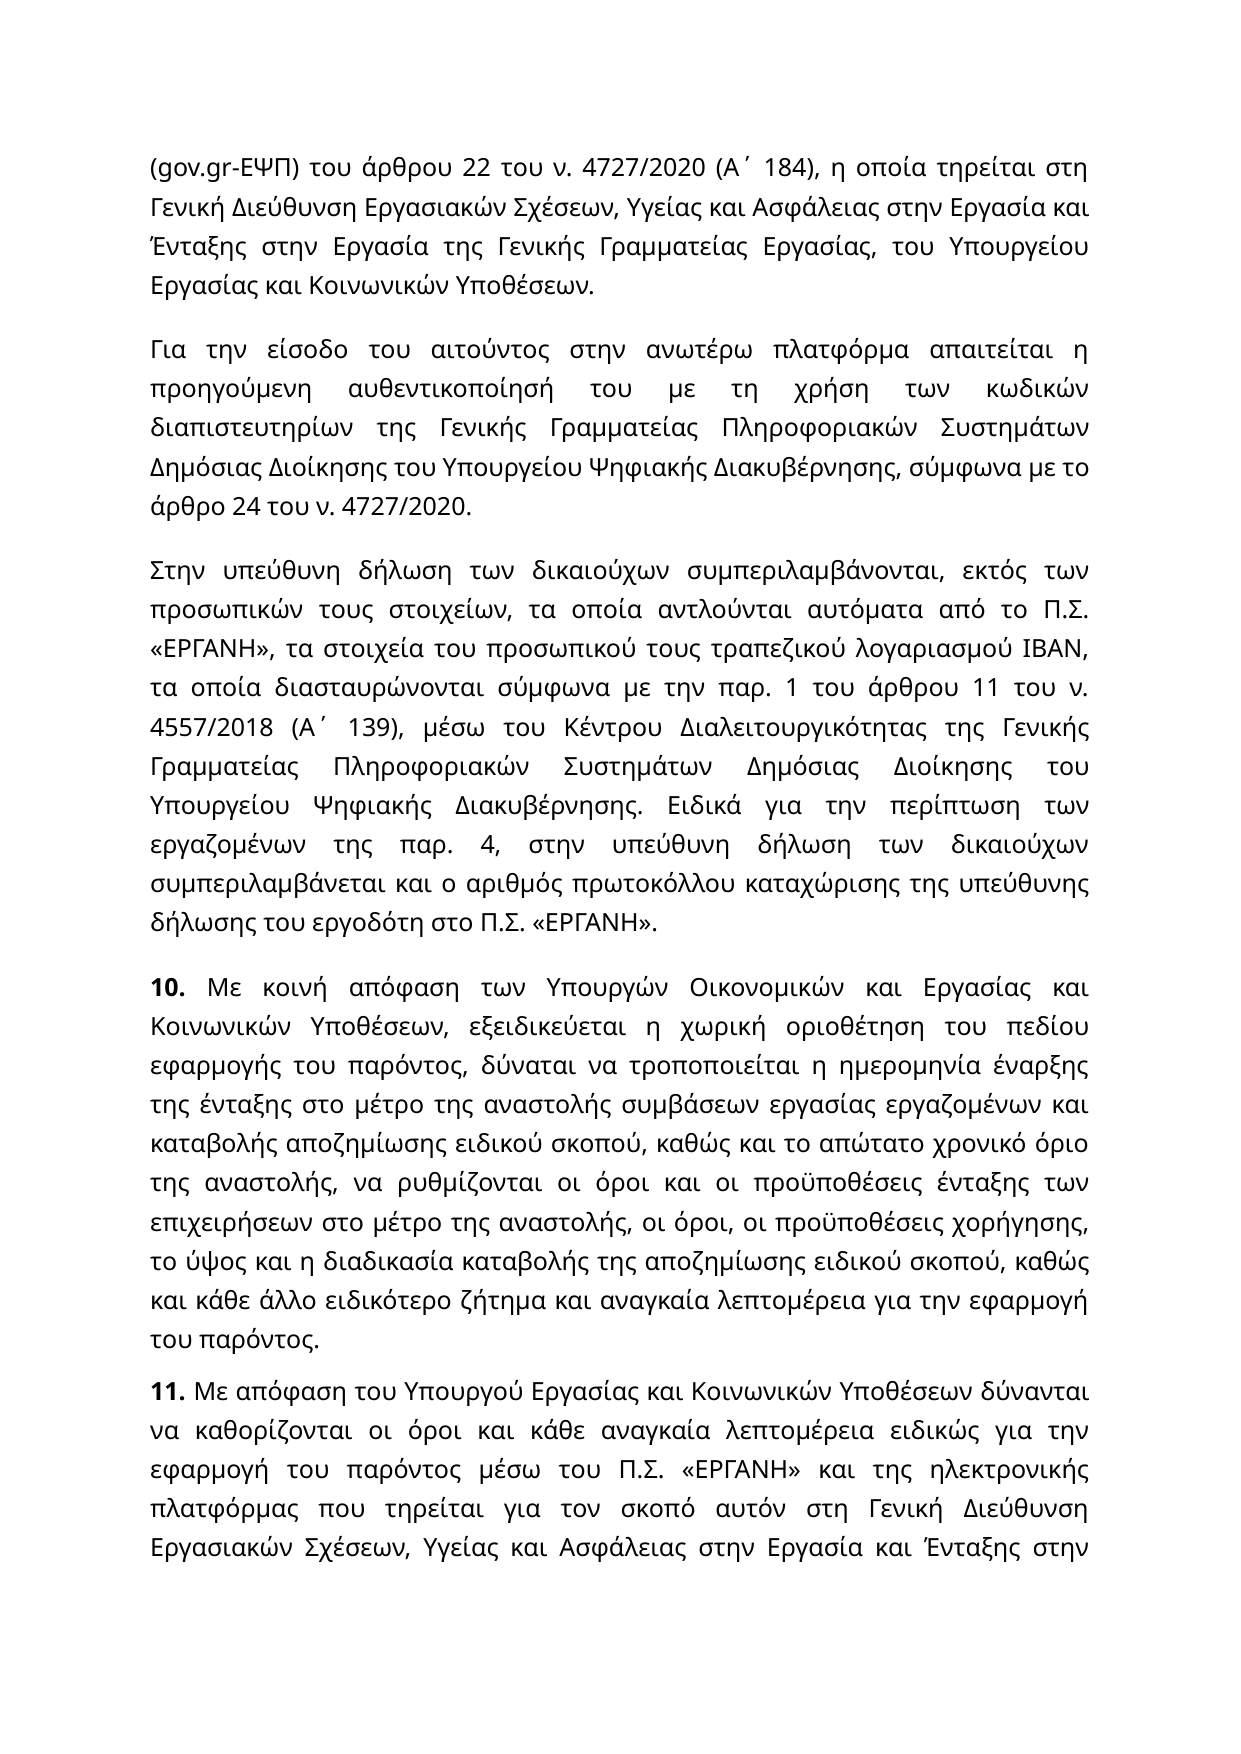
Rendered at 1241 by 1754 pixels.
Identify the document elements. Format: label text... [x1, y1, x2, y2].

text Στην υπεύθυνη δήλωση των δικαιούχων συμπεριλαμβάνονται, εκτός των προσωπικών τους στοιχείων, τα οποία αντλούνται αυτόματα από το Π.Σ. «ΕΡΓΑΝΗ», τα στοιχεία του προσωπικού τους τραπεζικού λογαριασμού IBAN, τα οποία διασταυρώνονται σύμφωνα με την παρ. 1 του άρθρου 11 του ν. 4557/2018 (Α΄ 139), μέσω του Κέντρου Διαλειτουργικότητας της Γενικής Γραμματείας Πληροφοριακών Συστημάτων Δημόσιας Διοίκησης του Υπουργείου Ψηφιακής Διακυβέρνησης. Ειδικά για την περίπτωση των εργαζομένων της παρ. 4, στην υπεύθυνη δήλωση των δικαιούχων συμπεριλαμβάνεται και ο αριθμός πρωτοκόλλου καταχώρισης της υπεύθυνης δήλωσης του εργοδότη στο Π.Σ. «ΕΡΓΑΝΗ». [150, 552, 1090, 939]
text (gov.gr-ΕΨΠ) του άρθρου 22 του ν. 4727/2020 (Α΄ 184), η οποία τηρείται στη Γενική Διεύθυνση Εργασιακών Σχέσεων, Υγείας και Ασφάλειας στην Εργασία και Ένταξης στην Εργασία της Γενικής Γραμματείας Εργασίας, του Υπουργείου Εργασίας και Κοινωνικών Υποθέσεων. [150, 150, 1090, 302]
text 10. Με κοινή απόφαση των Υπουργών Οικονομικών και Εργασίας και Κοινωνικών Υποθέσεων, εξειδικεύεται η χωρική οριοθέτηση του πεδίου εφαρμογής του παρόντος, δύναται να τροποποιείται η ημερομηνία έναρξης της ένταξης στο μέτρο της αναστολής συμβάσεων εργασίας εργαζομένων και καταβολής αποζημίωσης ειδικού σκοπού, καθώς και το απώτατο χρονικό όριο της αναστολής, να ρυθμίζονται οι όροι και οι προϋποθέσεις ένταξης των επιχειρήσεων στο μέτρο της αναστολής, οι όροι, οι προϋποθέσεις χορήγησης, το ύψος και η διαδικασία καταβολής της αποζημίωσης ειδικού σκοπού, καθώς και κάθε άλλο ειδικότερο ζήτημα και αναγκαία λεπτομέρεια για την εφαρμογή του παρόντος. [150, 969, 1090, 1356]
text 11. Με απόφαση του Υπουργού Εργασίας και Κοινωνικών Υποθέσεων δύνανται να καθορίζονται οι όροι και κάθε αναγκαία λεπτομέρεια ειδικώς για την εφαρμογή του παρόντος μέσω του Π.Σ. «ΕΡΓΑΝΗ» και της ηλεκτρονικής πλατφόρμας που τηρείται για τον σκοπό αυτόν στη Γενική Διεύθυνση Εργασιακών Σχέσεων, Υγείας και Ασφάλειας στην Εργασία και Ένταξης στην [150, 1373, 1090, 1564]
text Για την είσοδο του αιτούντος στην ανωτέρω πλατφόρμα απαιτείται η προηγούμενη αυθεντικοποίησή του με τη χρήση των κωδικών διαπιστευτηρίων της Γενικής Γραμματείας Πληροφοριακών Συστημάτων Δημόσιας Διοίκησης του Υπουργείου Ψηφιακής Διακυβέρνησης, σύμφωνα με το άρθρο 24 του ν. 4727/2020. [150, 332, 1090, 522]
